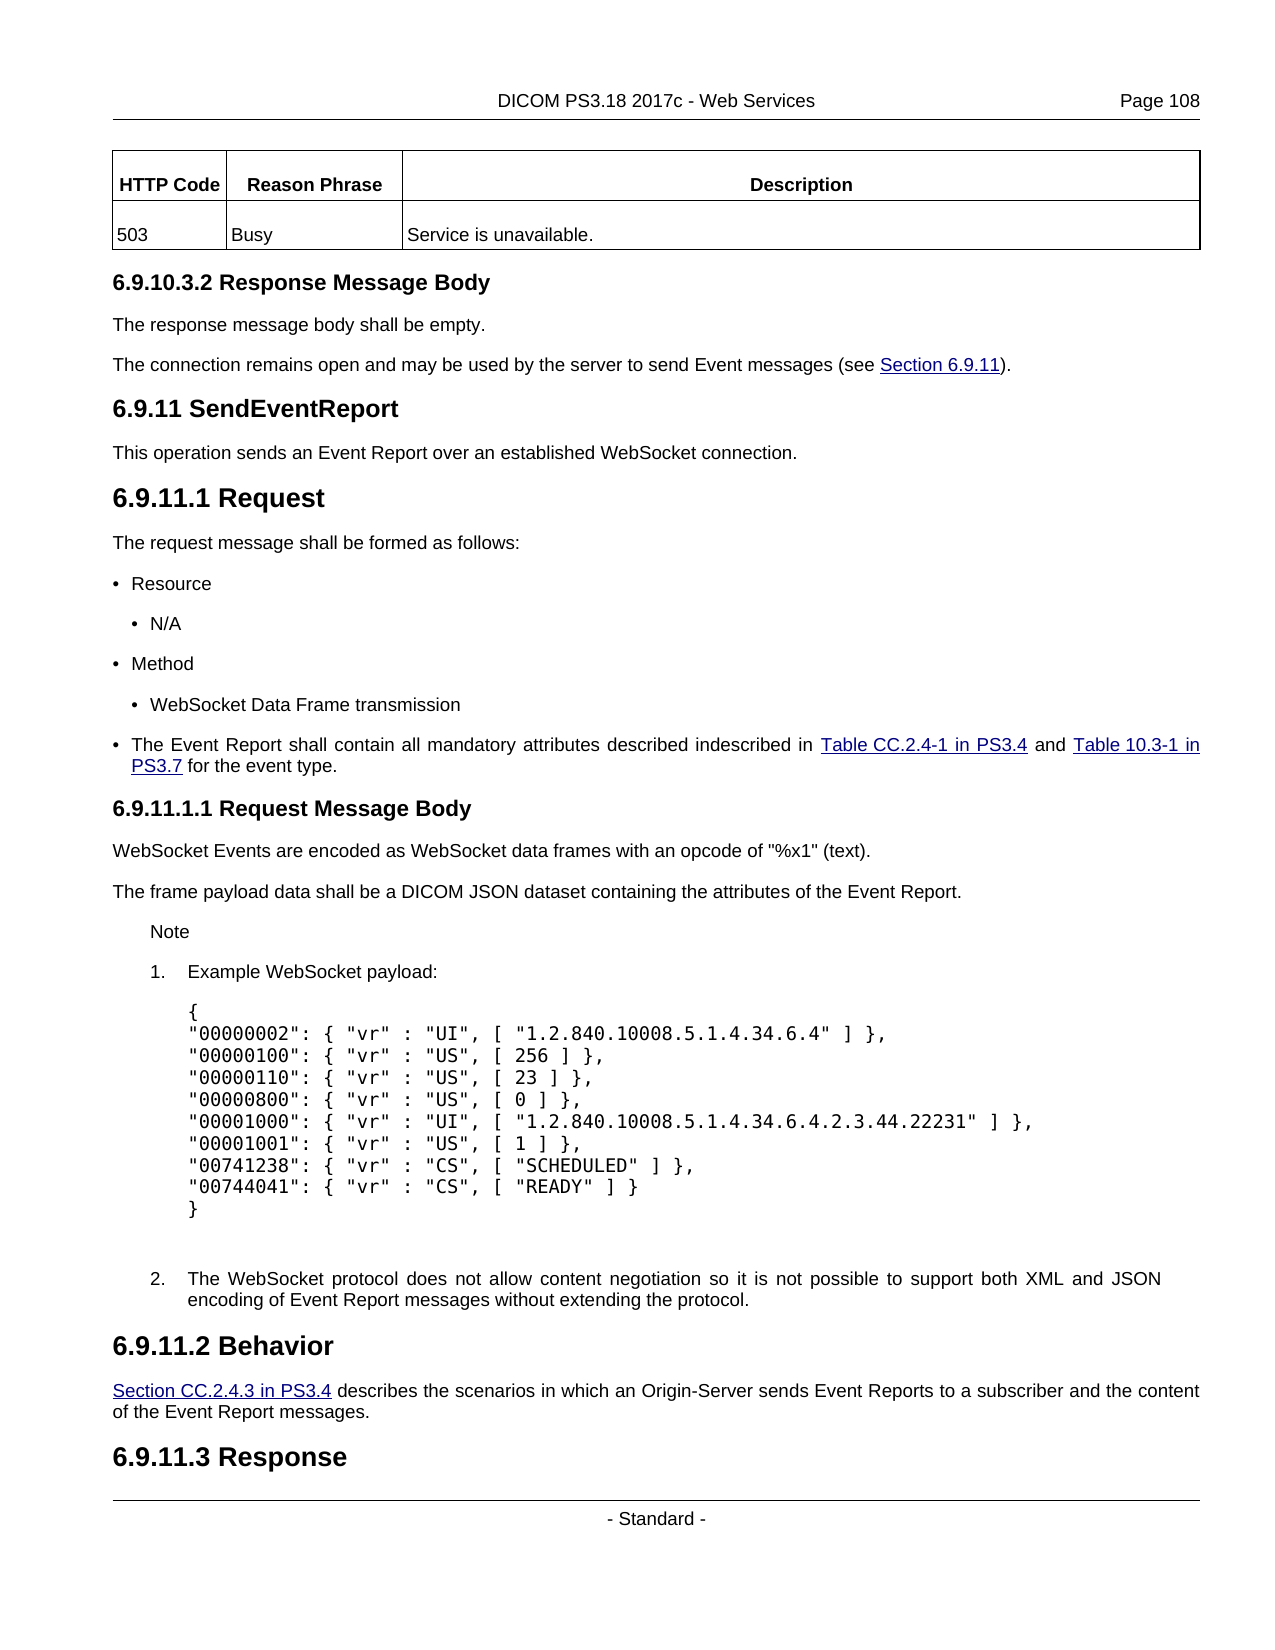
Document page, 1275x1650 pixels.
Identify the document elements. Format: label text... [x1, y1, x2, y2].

list Example WebSocket payload: [150, 961, 1162, 983]
table_header Reason Phrase [227, 151, 402, 200]
list The Event Report shall contain all mandatory attributes described indescribed in Table CC.2.4-1 in PS3.4 and Table 10.3-1 in PS3.7 for the event type. [112, 734, 1200, 777]
text The response message body shall be empty. [112, 314, 1200, 335]
text 6.9.11.3 Response [112, 1441, 1200, 1473]
list The WebSocket protocol does not allow content negotiation so it is not possible to support both XML and JSON encoding of Event Report messages without extending the protocol. [150, 1268, 1162, 1311]
text The connection remains open and may be used by the server to send Event messages (see Section 6.9.11). [112, 354, 1200, 376]
table_header HTTP Code [113, 151, 226, 200]
text 6.9.11.1 Request [112, 482, 1200, 513]
text WebSocket Events are encoded as WebSocket data frames with an opcode of "%x1" (text). [112, 840, 1200, 862]
text 6.9.10.3.2 Response Message Body [112, 269, 1200, 295]
text The request message shall be formed as follows: [112, 532, 1200, 554]
text Note [150, 921, 1162, 942]
list WebSocket Data Frame transmission [131, 693, 1200, 715]
text 6.9.11.2 Behavior [112, 1329, 1200, 1361]
table_cell Busy [227, 201, 402, 249]
table_header Description [403, 151, 1199, 200]
list N/A [131, 613, 1200, 634]
text The frame payload data shall be a DICOM JSON dataset containing the attributes of the Event Report. [112, 881, 1200, 902]
list Method [112, 653, 1200, 675]
table_cell 503 [113, 201, 226, 249]
text 6.9.11.1.1 Request Message Body [112, 796, 1200, 821]
list { "00000002": { "vr" : "UI", [ "1.2.840.10008.5.1.4.34.​6.​4" ] }, "00000100": { "vr" : "US", [ 256 ] }, "00000110": { "vr" : "US", [ 23 ] }, "00000800": { "vr" : "US", [ 0 ] }, "00001000": { "vr" : "UI", [ "1.2.840.10008.5.1.4.34.​6.​4.2.3.44.22231" ] }, "00001001": { "vr" : "US", [ 1 ] }, "00741238": { "vr" : "CS", [ "SCHEDULED" ] }, "00744041": { "vr" : "CS", [ "READY" ] } } [150, 1001, 1162, 1249]
text This operation sends an Event Report over an established WebSocket connection. [112, 442, 1200, 463]
table_cell Service is unavailable. [403, 201, 1199, 249]
list Resource [112, 572, 1200, 594]
text Section CC.2.4.3 in PS3.4 describes the scenarios in which an Origin-Server sends Event Reports to a subscriber and the content of the Event Report messages. [112, 1379, 1200, 1423]
text 6.9.11 SendEventReport [112, 394, 1200, 423]
